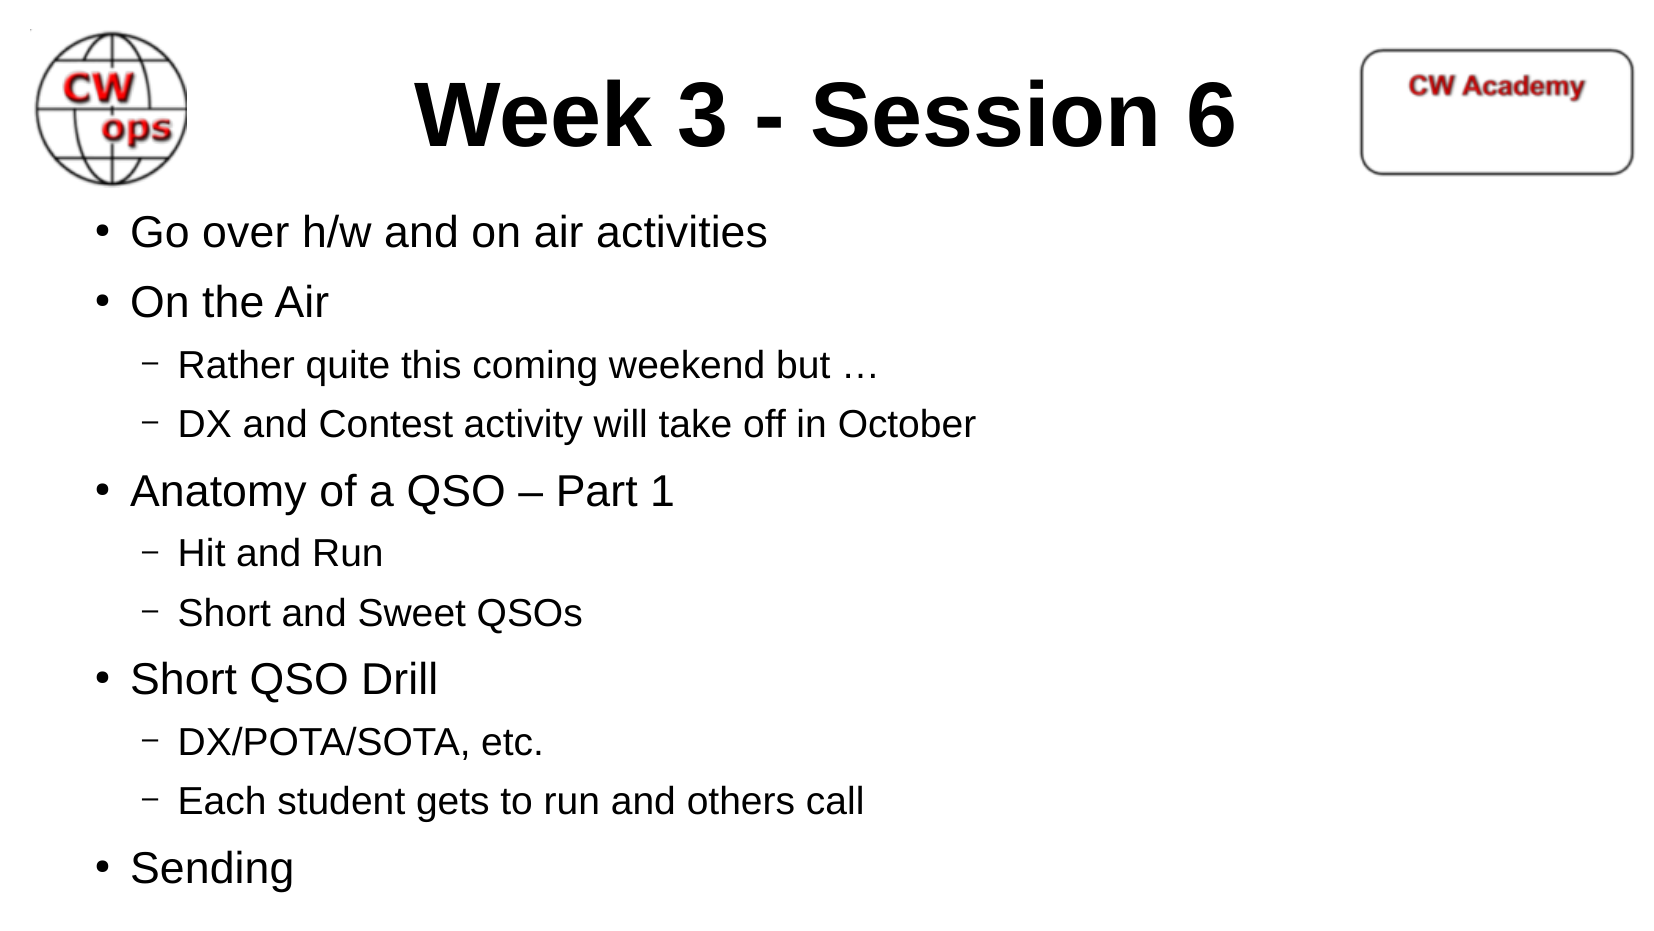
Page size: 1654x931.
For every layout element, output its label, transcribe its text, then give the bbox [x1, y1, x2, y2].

picture [1571, 37, 1640, 186]
picture [30, 29, 187, 194]
title Week 3 - Session 6 [82, 37, 1571, 193]
list Go over h/w and on air activities On the Air Rather quite this coming weekend but … DX and Contest activity will take off in October Anatomy of a QSO – Part 1 Hit and Run Short and Sweet QSOs Short QSO Drill DX/POTA/SOTA, etc. Each student gets to run and others call Sending [82, 207, 1571, 897]
